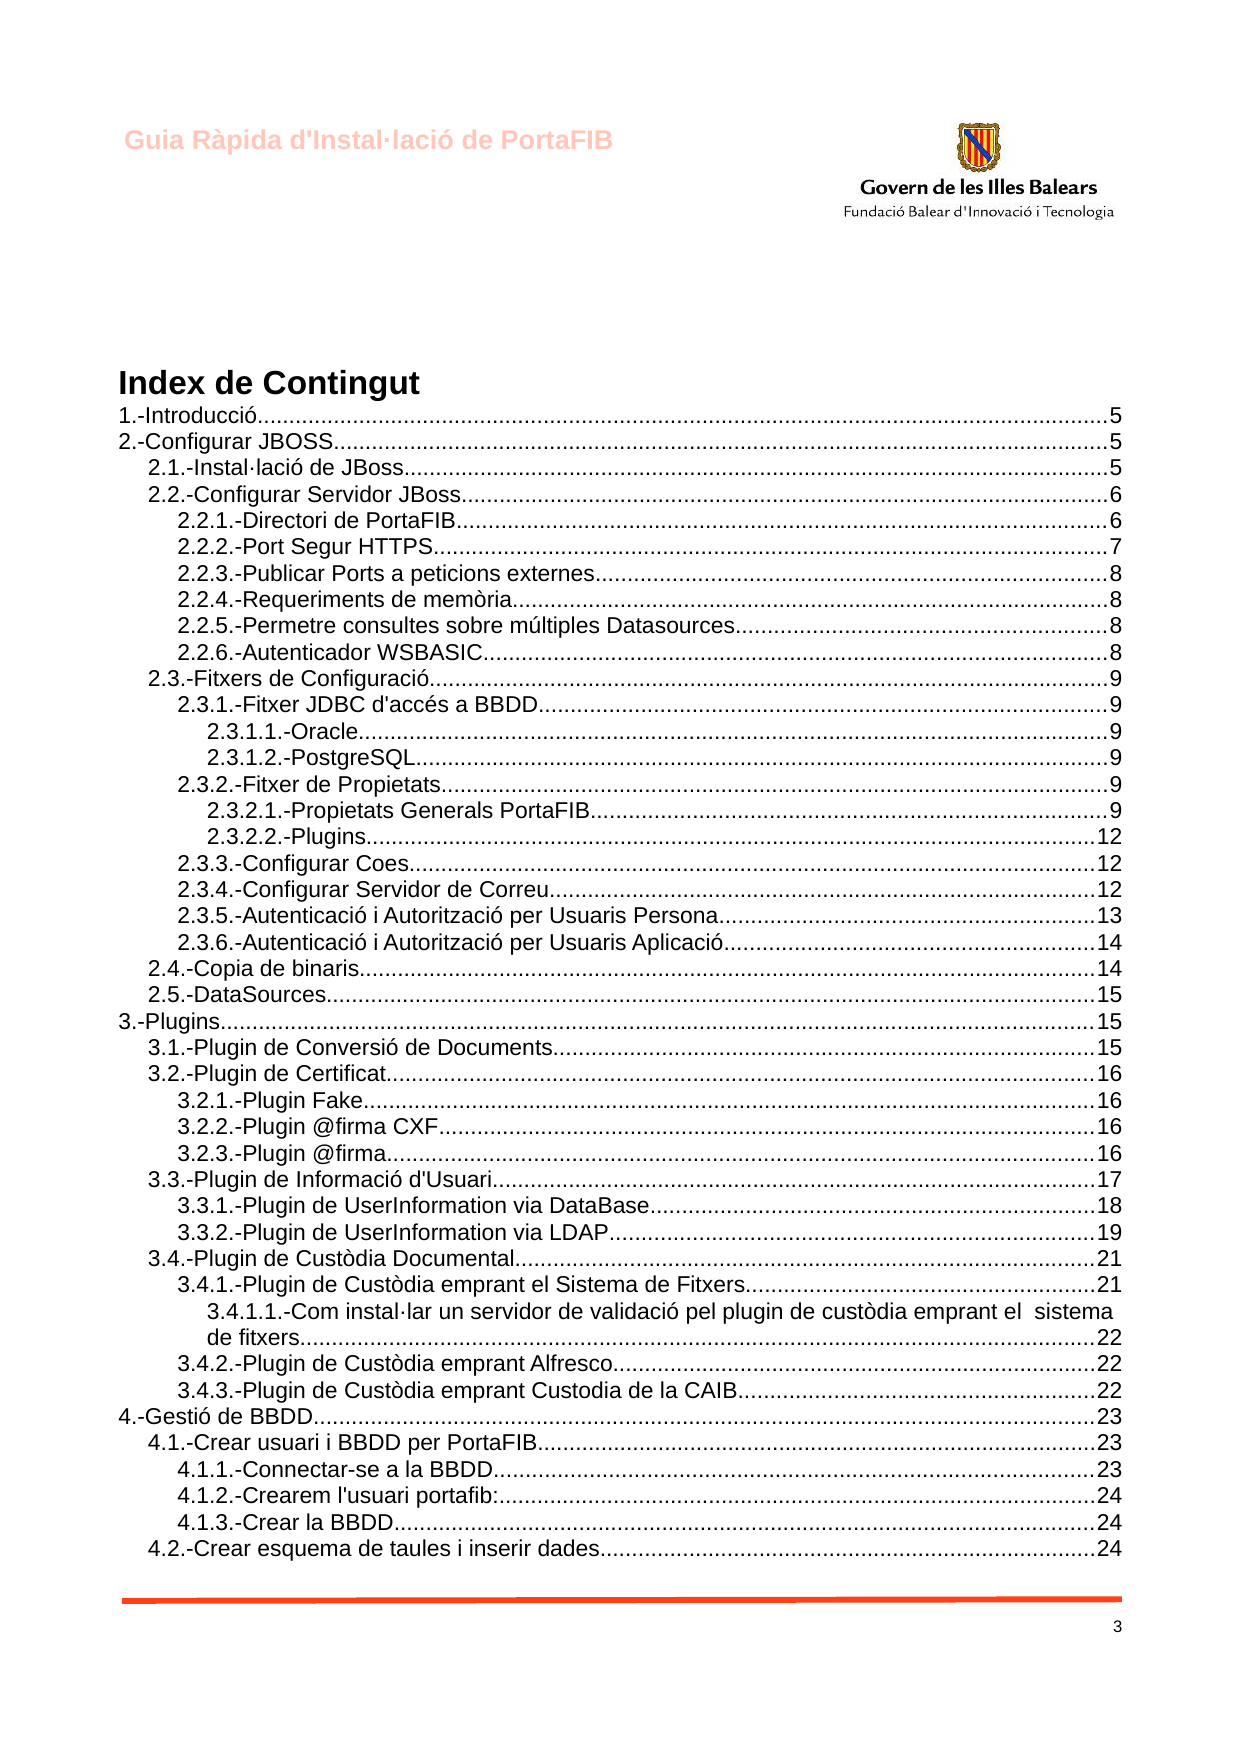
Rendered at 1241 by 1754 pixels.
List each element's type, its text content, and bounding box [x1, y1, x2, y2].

text 2.3.2.1.-Propietats Generals PortaFIB 9 [207, 797, 1122, 823]
text 4.1.-Crear usuari i BBDD per PortaFIB 23 [148, 1429, 1122, 1456]
text 2.3.2.-Fitxer de Propietats 9 [177, 771, 1122, 797]
text 2.3.1.2.-PostgreSQL 9 [207, 744, 1122, 771]
text 3.3.-Plugin de Informació d'Usuari 17 [148, 1166, 1122, 1192]
text 2.3.5.-Autenticació i Autorització per Usuaris Persona 13 [177, 902, 1122, 929]
text 2.4.-Copia de binaris 14 [148, 955, 1122, 981]
text 4.1.1.-Connectar-se a la BBDD 23 [177, 1456, 1122, 1482]
text 2.2.2.-Port Segur HTTPS 7 [177, 533, 1122, 560]
text 4.1.3.-Crear la BBDD 24 [177, 1508, 1122, 1535]
text 3.4.2.-Plugin de Custòdia emprant Alfresco 22 [177, 1350, 1122, 1377]
text 3.2.-Plugin de Certificat 16 [148, 1060, 1122, 1087]
text 2.2.3.-Publicar Ports a peticions externes 8 [177, 560, 1122, 586]
text 2.2.5.-Permetre consultes sobre múltiples Datasources 8 [177, 612, 1122, 639]
text 1.-Introducció 5 [118, 402, 1122, 428]
text 4.2.-Crear esquema de taules i inserir dades 24 [148, 1535, 1122, 1561]
text 2.1.-Instal·lació de JBoss 5 [148, 454, 1122, 481]
text 2.2.-Configurar Servidor JBoss 6 [148, 481, 1122, 507]
subtitle Index de Contingut [118, 363, 1122, 402]
text 2.3.3.-Configurar Coes 12 [177, 849, 1122, 876]
text 3.2.3.-Plugin @firma 16 [177, 1139, 1122, 1166]
text 2.-Configurar JBOSS 5 [118, 428, 1122, 454]
text 3.4.-Plugin de Custòdia Documental 21 [148, 1245, 1122, 1271]
text 3.2.2.-Plugin @firma CXF 16 [177, 1113, 1122, 1139]
text 3.4.1.1.-Com instal·lar un servidor de validació pel plugin de custòdia emprant el sistema de fitxers 22 [207, 1298, 1122, 1350]
text 2.5.-DataSources 15 [148, 981, 1122, 1008]
text 3.-Plugins 15 [118, 1008, 1122, 1034]
text 2.2.4.-Requeriments de memòria 8 [177, 586, 1122, 612]
text 2.3.4.-Configurar Servidor de Correu 12 [177, 876, 1122, 902]
picture [840, 123, 1117, 220]
text 3.4.3.-Plugin de Custòdia emprant Custodia de la CAIB 22 [177, 1377, 1122, 1403]
text 2.3.1.1.-Oracle 9 [207, 718, 1122, 744]
text 2.3.6.-Autenticació i Autorització per Usuaris Aplicació 14 [177, 929, 1122, 955]
text 3.2.1.-Plugin Fake 16 [177, 1087, 1122, 1113]
text 3.3.1.-Plugin de UserInformation via DataBase 18 [177, 1192, 1122, 1218]
text 3.1.-Plugin de Conversió de Documents 15 [148, 1034, 1122, 1060]
text 3.4.1.-Plugin de Custòdia emprant el Sistema de Fitxers 21 [177, 1271, 1122, 1298]
text 2.2.6.-Autenticador WSBASIC 8 [177, 639, 1122, 665]
text 2.3.1.-Fitxer JDBC d'accés a BBDD 9 [177, 691, 1122, 718]
text 2.3.2.2.-Plugins 12 [207, 823, 1122, 849]
text 4.-Gestió de BBDD 23 [118, 1403, 1122, 1429]
text 3.3.2.-Plugin de UserInformation via LDAP 19 [177, 1218, 1122, 1245]
text 2.2.1.-Directori de PortaFIB 6 [177, 507, 1122, 533]
text 4.1.2.-Crearem l'usuari portafib: 24 [177, 1482, 1122, 1508]
text 2.3.-Fitxers de Configuració 9 [148, 665, 1122, 691]
